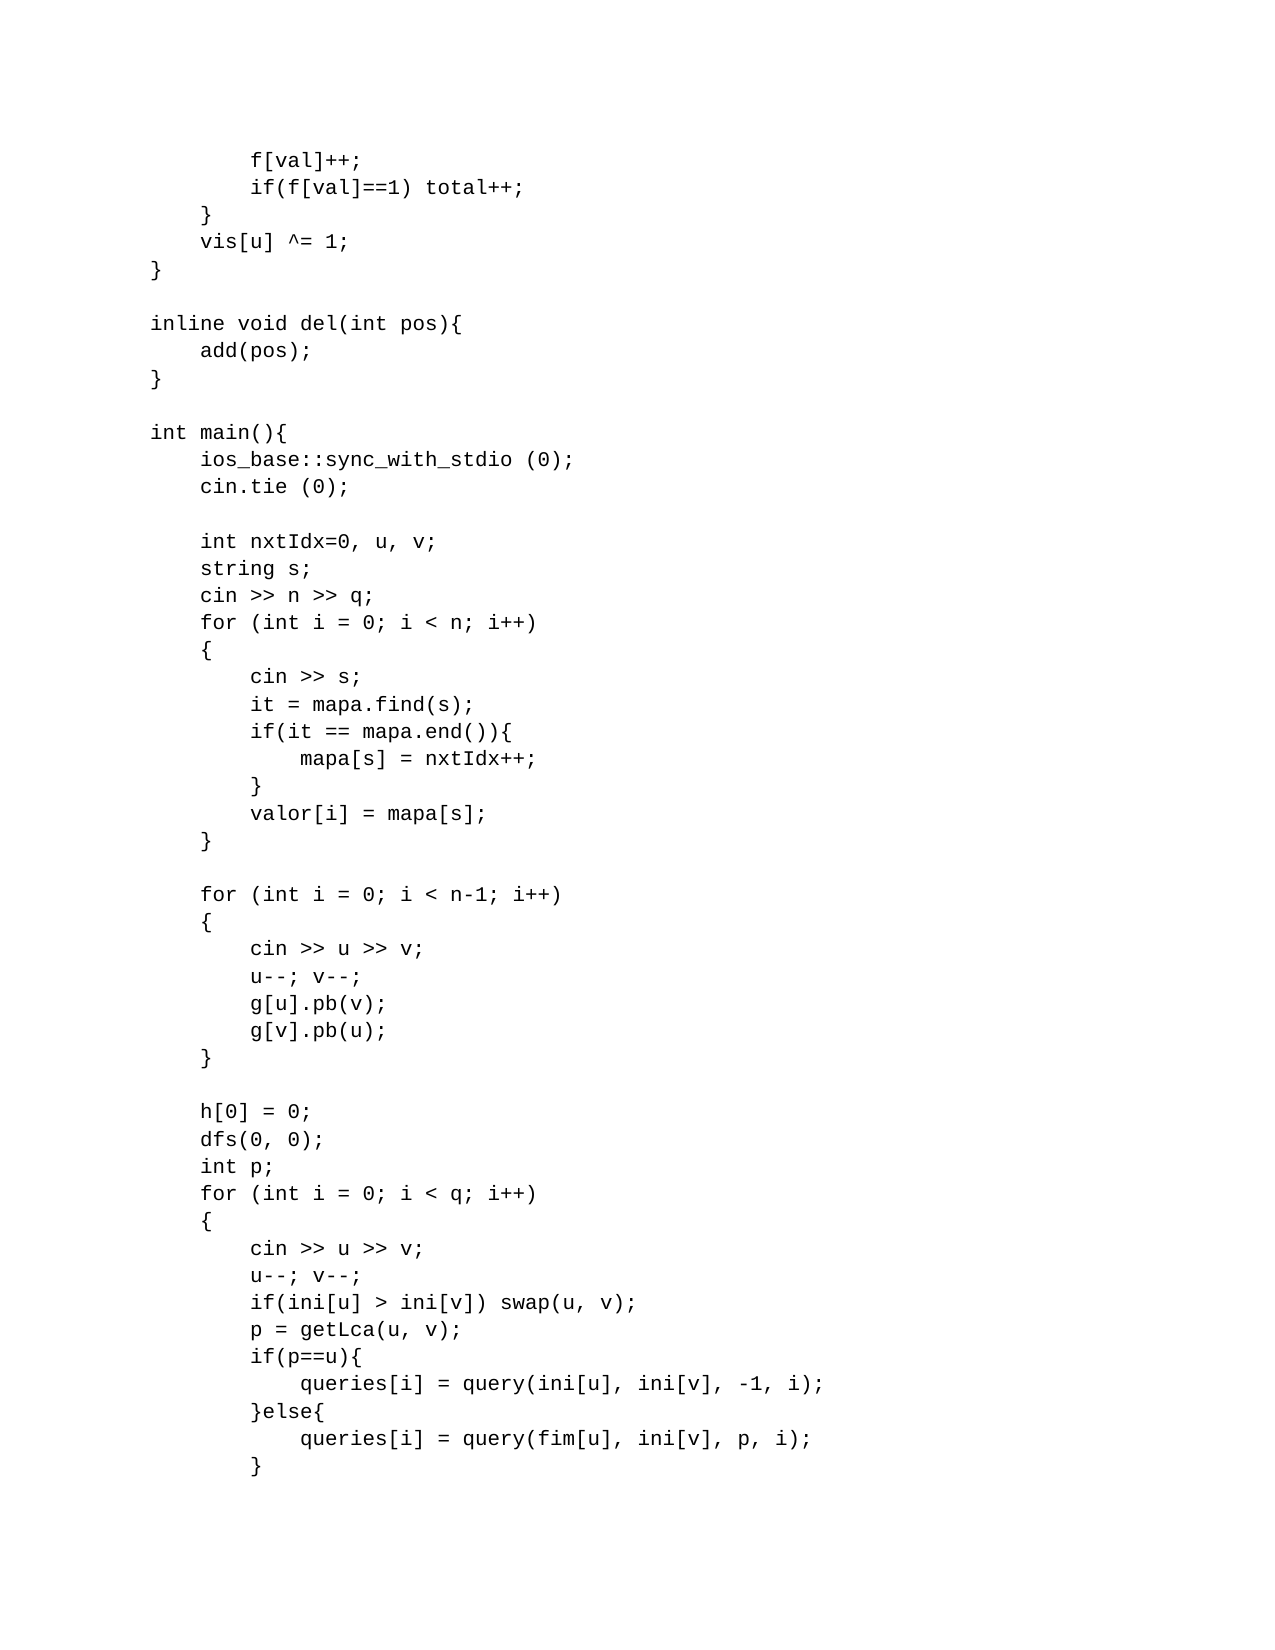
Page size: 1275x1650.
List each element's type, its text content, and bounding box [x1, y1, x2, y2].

text vis[u] ^= 1; [150, 232, 1125, 255]
text h[0] = 0; [150, 1102, 1125, 1125]
text if(it == mapa.end()){ [150, 721, 1125, 744]
text queries[i] = query(fim[u], ini[v], p, i); [150, 1428, 1125, 1451]
text } [150, 1047, 1125, 1071]
text cin.tie (0); [150, 476, 1125, 500]
text cin >> u >> v; [150, 938, 1125, 962]
text it = mapa.find(s); [150, 694, 1125, 717]
text valor[i] = mapa[s]; [150, 802, 1125, 826]
text cin >> n >> q; [150, 585, 1125, 609]
text f[val]++; [150, 150, 1125, 174]
text for (int i = 0; i < n; i++) [150, 612, 1125, 636]
text if(p==u){ [150, 1346, 1125, 1370]
text } [150, 367, 1125, 391]
text g[u].pb(v); [150, 993, 1125, 1016]
text cin >> s; [150, 667, 1125, 690]
text for (int i = 0; i < n-1; i++) [150, 884, 1125, 908]
text } [150, 830, 1125, 853]
text int nxtIdx=0, u, v; [150, 531, 1125, 554]
text int p; [150, 1156, 1125, 1179]
text cin >> u >> v; [150, 1237, 1125, 1261]
text dfs(0, 0); [150, 1129, 1125, 1152]
text for (int i = 0; i < q; i++) [150, 1183, 1125, 1207]
text if(f[val]==1) total++; [150, 177, 1125, 201]
text add(pos); [150, 340, 1125, 364]
text }else{ [150, 1401, 1125, 1424]
text inline void del(int pos){ [150, 313, 1125, 337]
text string s; [150, 558, 1125, 581]
text int main(){ [150, 422, 1125, 446]
text u--; v--; [150, 1265, 1125, 1288]
text } [150, 1455, 1125, 1479]
text { [150, 1210, 1125, 1234]
text { [150, 911, 1125, 935]
text mapa[s] = nxtIdx++; [150, 748, 1125, 772]
text } [150, 775, 1125, 799]
text } [150, 259, 1125, 282]
text ios_base::sync_with_stdio (0); [150, 449, 1125, 473]
text g[v].pb(u); [150, 1020, 1125, 1044]
text queries[i] = query(ini[u], ini[v], -1, i); [150, 1373, 1125, 1397]
text p = getLca(u, v); [150, 1319, 1125, 1343]
text u--; v--; [150, 966, 1125, 989]
text } [150, 204, 1125, 228]
text { [150, 639, 1125, 663]
text if(ini[u] > ini[v]) swap(u, v); [150, 1292, 1125, 1316]
